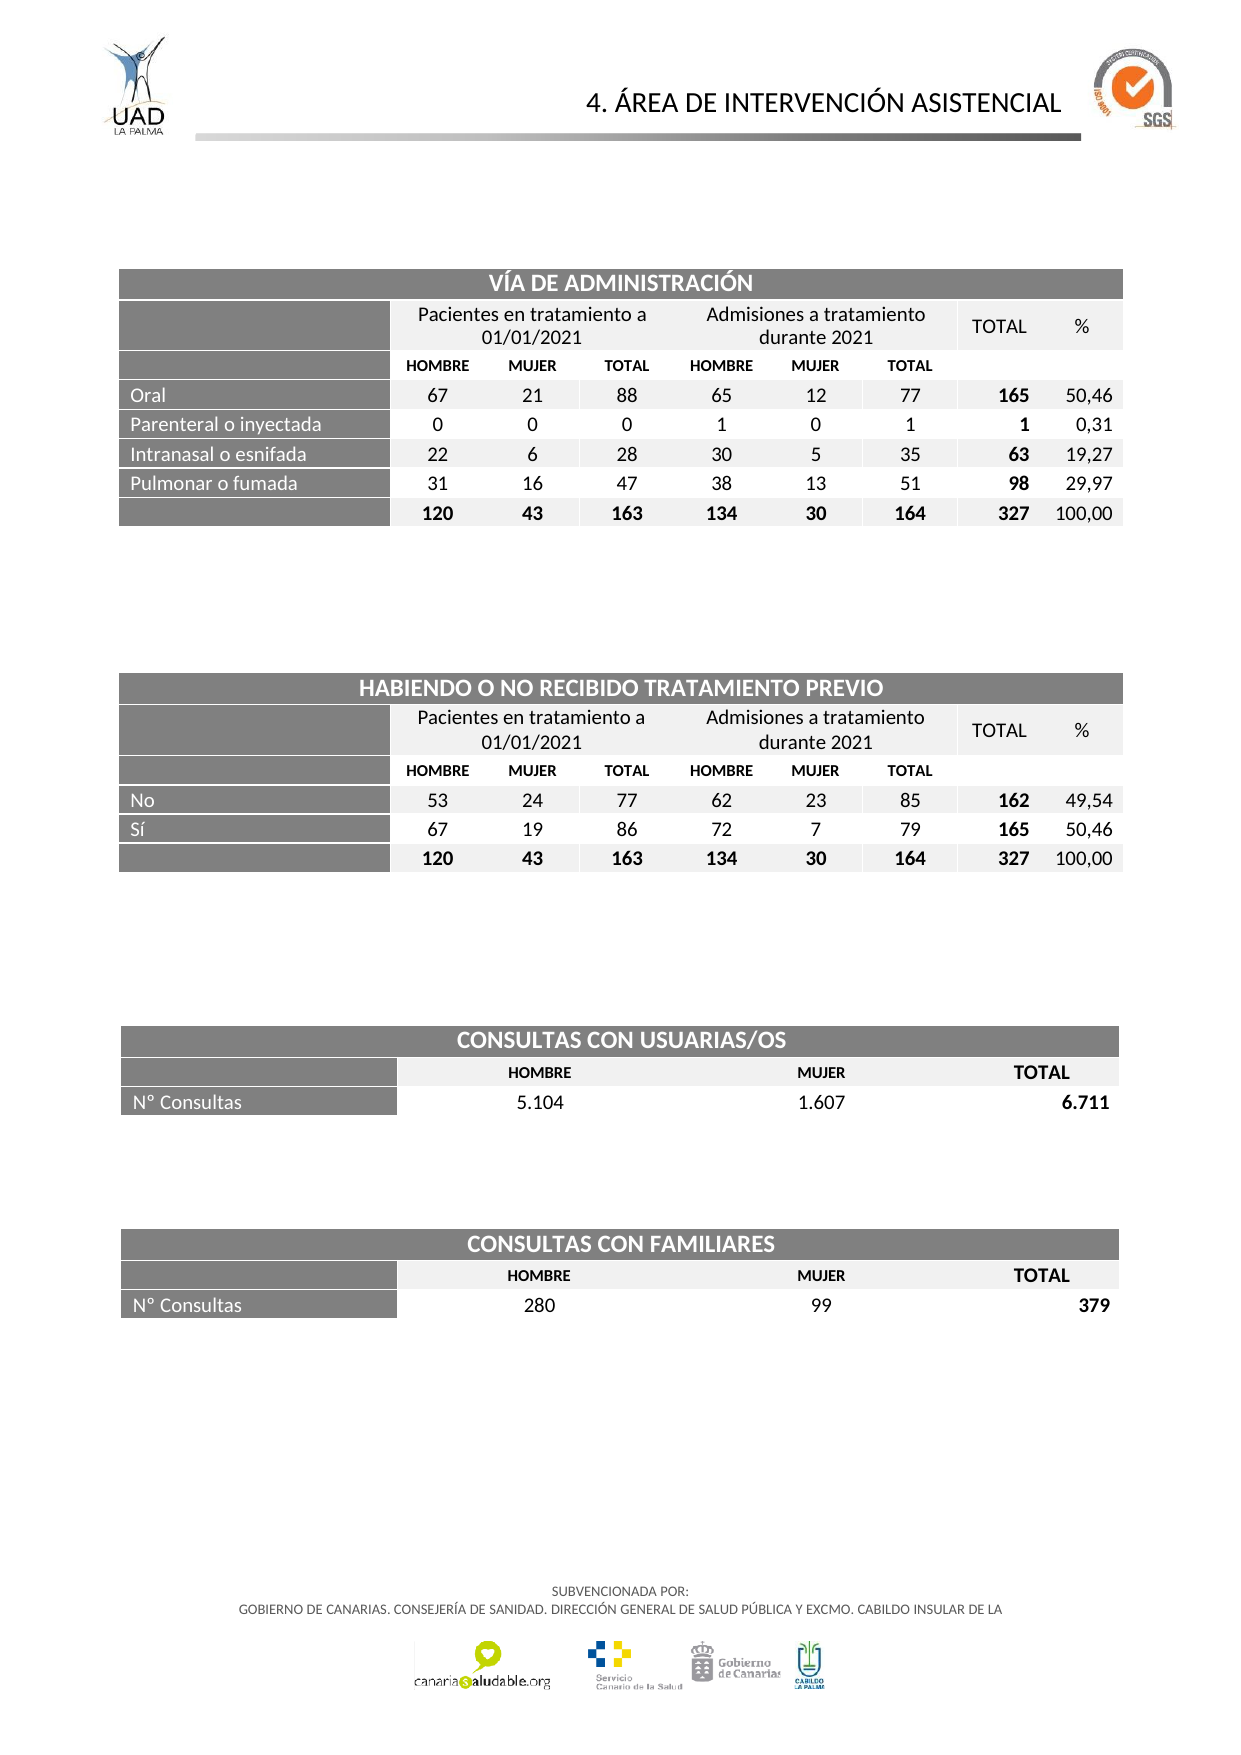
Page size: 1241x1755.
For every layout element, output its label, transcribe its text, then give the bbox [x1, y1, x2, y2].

table_cell [121, 1058, 397, 1086]
table_cell [119, 705, 390, 755]
table_cell 77 [863, 380, 957, 409]
table_cell 22 [391, 439, 485, 467]
table_cell [1041, 756, 1123, 784]
table_cell 164 [863, 498, 957, 526]
table_cell 38 [674, 469, 769, 497]
table_cell 280 [398, 1290, 680, 1318]
table_cell 67 [391, 380, 485, 409]
table_cell Intranasal o esnifada [119, 439, 390, 467]
table_header HABIENDO O NO RECIBIDO TRATAMIENTO PREVIO [119, 673, 1123, 704]
table_cell 7 [769, 815, 863, 842]
table_cell 0 [580, 410, 674, 438]
table_cell 134 [674, 498, 769, 526]
table_cell [1041, 351, 1123, 379]
table_cell TOTAL [580, 351, 674, 379]
table_cell [119, 756, 390, 784]
table_cell 53 [391, 786, 485, 813]
table_cell Admisiones a tratamiento durante 2021 [674, 705, 957, 755]
table_cell 51 [863, 469, 958, 497]
table_cell 100,00 [1041, 844, 1123, 872]
table_cell 21 [485, 380, 579, 409]
table_cell HOMBRE [391, 756, 485, 784]
table_cell TOTAL [958, 301, 1041, 350]
table_header CONSULTAS CON USUARIAS/OS [121, 1026, 1119, 1057]
table_cell 86 [580, 815, 674, 842]
table_cell 165 [958, 815, 1041, 842]
table_cell HOMBRE [674, 351, 769, 379]
table_cell 31 [391, 469, 485, 497]
table_cell [119, 301, 390, 350]
table_cell Admisiones a tratamiento durante 2021 [674, 301, 957, 350]
table_cell 88 [580, 380, 674, 409]
table_cell [119, 844, 390, 872]
table_cell 50,46 [1041, 380, 1123, 409]
table_cell 163 [580, 498, 674, 526]
table_cell 0 [769, 410, 863, 438]
table_cell HOMBRE [398, 1261, 680, 1289]
table_cell 72 [674, 815, 769, 842]
table_cell [121, 1261, 397, 1289]
table_cell Parenteral o inyectada [119, 410, 390, 438]
table_cell 19,27 [1041, 439, 1123, 467]
table_cell 6.711 [962, 1087, 1120, 1115]
table_cell 35 [863, 439, 957, 467]
table_cell TOTAL [580, 756, 674, 784]
table_cell MUJER [680, 1261, 962, 1289]
table_cell MUJER [769, 351, 863, 379]
table_cell Oral [119, 380, 390, 409]
table_cell 30 [769, 844, 862, 872]
table_header CONSULTAS CON FAMILIARES [121, 1229, 1119, 1260]
table_cell 0,31 [1041, 410, 1123, 438]
table_cell MUJER [485, 351, 579, 379]
table_cell 100,00 [1041, 498, 1123, 526]
table_cell 30 [769, 498, 862, 526]
table_cell [958, 756, 1041, 784]
table_cell 63 [958, 439, 1041, 467]
table_cell TOTAL [863, 756, 958, 784]
table_cell 5.104 [398, 1087, 680, 1115]
table_cell MUJER [680, 1058, 962, 1086]
table_cell 1 [674, 410, 769, 438]
table_cell HOMBRE [391, 351, 485, 379]
table_cell 134 [674, 844, 769, 872]
table_cell HOMBRE [398, 1058, 680, 1086]
table_cell MUJER [769, 756, 863, 784]
table_cell 23 [769, 786, 862, 813]
table_cell 327 [958, 498, 1041, 526]
table_cell 13 [769, 469, 863, 497]
table_cell 50,46 [1041, 815, 1123, 842]
table_cell [958, 351, 1041, 379]
table_cell 327 [958, 844, 1041, 872]
table_cell 120 [391, 498, 485, 526]
table_cell TOTAL [863, 351, 958, 379]
table_cell 16 [485, 469, 579, 497]
table_cell 120 [391, 844, 485, 872]
table_cell Nº Consultas [121, 1087, 397, 1115]
table_cell Pulmonar o fumada [119, 469, 390, 497]
table_header VÍA DE ADMINISTRACIÓN [119, 269, 1123, 299]
table_cell 28 [580, 439, 674, 467]
table_cell [119, 351, 390, 379]
table_cell 162 [958, 786, 1041, 813]
table_cell % [1041, 301, 1123, 350]
table_cell 67 [391, 815, 485, 842]
table_cell 65 [674, 380, 769, 409]
table_cell 0 [485, 410, 579, 438]
table_cell Pacientes en tratamiento a 01/01/2021 [391, 705, 674, 755]
table_cell 12 [769, 380, 862, 409]
table_cell [119, 498, 390, 526]
table_cell TOTAL [962, 1058, 1119, 1086]
table_cell 99 [680, 1290, 962, 1318]
table_cell MUJER [485, 756, 579, 784]
table_cell 1 [863, 410, 958, 438]
table_cell 85 [863, 786, 957, 813]
table_cell 164 [863, 844, 957, 872]
table_cell 379 [962, 1290, 1120, 1318]
table_cell TOTAL [958, 705, 1041, 755]
table_cell 165 [958, 380, 1041, 409]
table_cell 79 [863, 815, 958, 842]
table_cell 47 [580, 469, 674, 497]
table_cell 98 [958, 469, 1041, 497]
table_cell 62 [674, 786, 769, 813]
table_cell 43 [485, 844, 579, 872]
table_cell % [1041, 705, 1123, 755]
table_cell 30 [674, 439, 769, 467]
table_cell HOMBRE [674, 756, 769, 784]
table_cell No [119, 786, 390, 813]
table_cell TOTAL [962, 1261, 1119, 1289]
table_cell 77 [580, 786, 674, 813]
table_cell Nº Consultas [121, 1290, 397, 1318]
table_cell 19 [485, 815, 579, 842]
table_cell Sí [119, 815, 390, 842]
table_cell 6 [485, 439, 579, 467]
table_cell 0 [391, 410, 485, 438]
table_cell 49,54 [1041, 786, 1123, 813]
table_cell 5 [769, 439, 862, 467]
table_cell 24 [485, 786, 579, 813]
table_cell 163 [580, 844, 674, 872]
table_cell 1.607 [680, 1087, 962, 1115]
table_cell 1 [958, 410, 1041, 438]
table_cell Pacientes en tratamiento a 01/01/2021 [391, 301, 674, 350]
table_cell 29,97 [1041, 469, 1123, 497]
table_cell 43 [485, 498, 579, 526]
